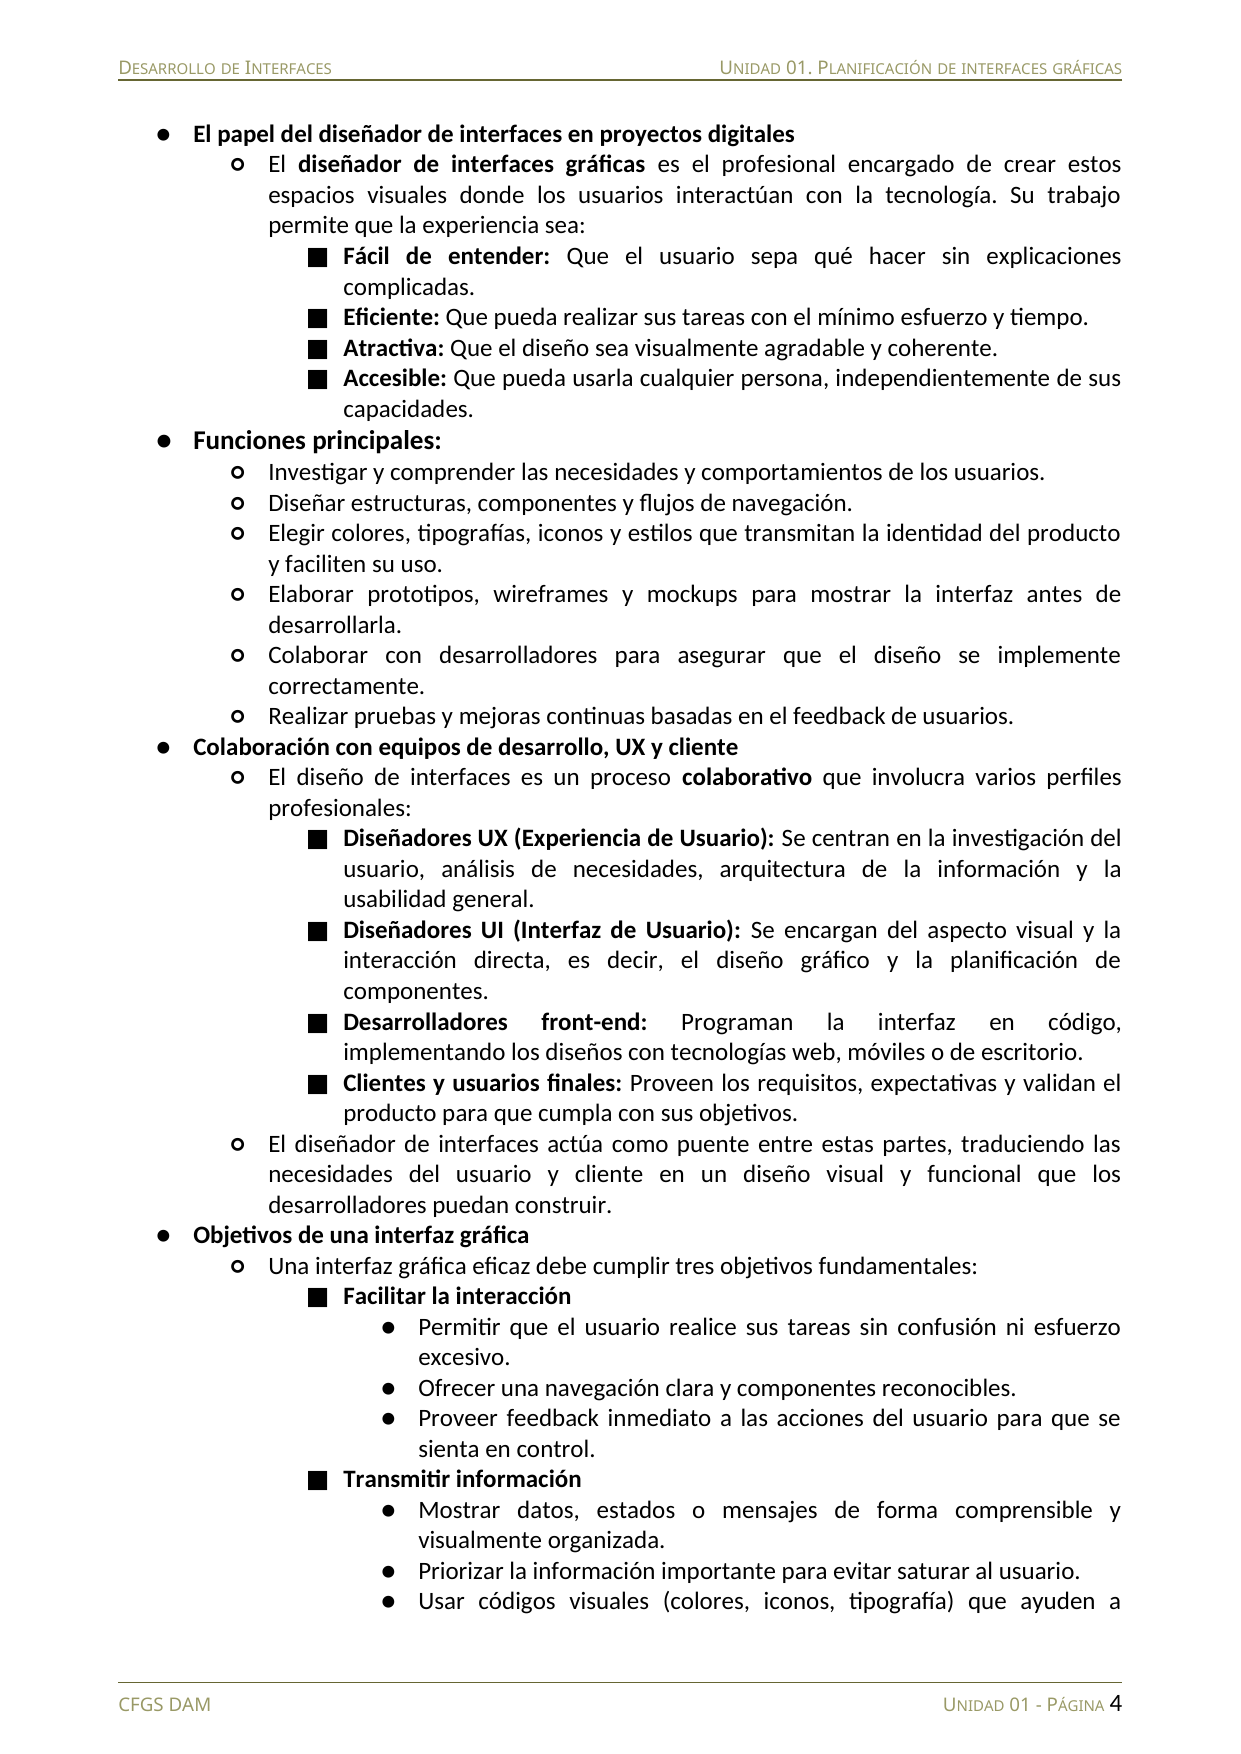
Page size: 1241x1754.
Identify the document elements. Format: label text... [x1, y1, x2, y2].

list Accesible: Que pueda usarla cualquier persona, independientemente de sus capacidades. [306, 362, 1122, 423]
list Transmitir información [306, 1463, 1122, 1494]
list Desarrolladores front-end: Programan la interfaz en código, implementando los diseños con tecnologías web, móviles o de escritorio. [306, 1006, 1122, 1067]
list Elaborar prototipos, wireframes y mockups para mostrar la interfaz antes de desarrollarla. [231, 578, 1122, 639]
list Realizar pruebas y mejoras continuas basadas en el feedback de usuarios. [231, 700, 1122, 731]
list Usar códigos visuales (colores, iconos, tipografía) que ayuden a [381, 1586, 1122, 1616]
list El diseñador de interfaces gráficas es el profesional encargado de crear estos espacios visuales donde los usuarios interactúan con la tecnología. Su trabajo permite que la experiencia sea: [231, 148, 1122, 240]
list Una interfaz gráfica eficaz debe cumplir tres objetivos fundamentales: [231, 1250, 1122, 1280]
list El diseñador de interfaces actúa como puente entre estas partes, traduciendo las necesidades del usuario y cliente en un diseño visual y funcional que los desarrolladores puedan construir. [231, 1128, 1122, 1219]
list Diseñadores UI (Interfaz de Usuario): Se encargan del aspecto visual y la interacción directa, es decir, el diseño gráfico y la planificación de componentes. [306, 914, 1122, 1006]
list Proveer feedback inmediato a las acciones del usuario para que se sienta en control. [381, 1402, 1122, 1463]
list Mostrar datos, estados o mensajes de forma comprensible y visualmente organizada. [381, 1494, 1122, 1555]
list Diseñadores UX (Experiencia de Usuario): Se centran en la investigación del usuario, análisis de necesidades, arquitectura de la información y la usabilidad general. [306, 822, 1122, 914]
list Ofrecer una navegación clara y componentes reconocibles. [381, 1372, 1122, 1402]
list Colaboración con equipos de desarrollo, UX y cliente [156, 731, 1122, 761]
list Atractiva: Que el diseño sea visualmente agradable y coherente. [306, 332, 1122, 362]
list Colaborar con desarrolladores para asegurar que el diseño se implemente correctamente. [231, 639, 1122, 700]
list Objetivos de una interfaz gráfica [156, 1219, 1122, 1250]
list Clientes y usuarios finales: Proveen los requisitos, expectativas y validan el producto para que cumpla con sus objetivos. [306, 1067, 1122, 1128]
list Diseñar estructuras, componentes y flujos de navegación. [231, 487, 1122, 517]
list Funciones principales: [156, 423, 1122, 456]
list Facilitar la interacción [306, 1280, 1122, 1311]
list Eficiente: Que pueda realizar sus tareas con el mínimo esfuerzo y tiempo. [306, 301, 1122, 332]
list Permitir que el usuario realice sus tareas sin confusión ni esfuerzo excesivo. [381, 1311, 1122, 1372]
list El papel del diseñador de interfaces en proyectos digitales [156, 118, 1122, 148]
list El diseño de interfaces es un proceso colaborativo que involucra varios perfiles profesionales: [231, 761, 1122, 822]
list Investigar y comprender las necesidades y comportamientos de los usuarios. [231, 456, 1122, 487]
list Fácil de entender: Que el usuario sepa qué hacer sin explicaciones complicadas. [306, 240, 1122, 301]
list Elegir colores, tipografías, iconos y estilos que transmitan la identidad del producto y faciliten su uso. [231, 517, 1122, 578]
list Priorizar la información importante para evitar saturar al usuario. [381, 1555, 1122, 1586]
